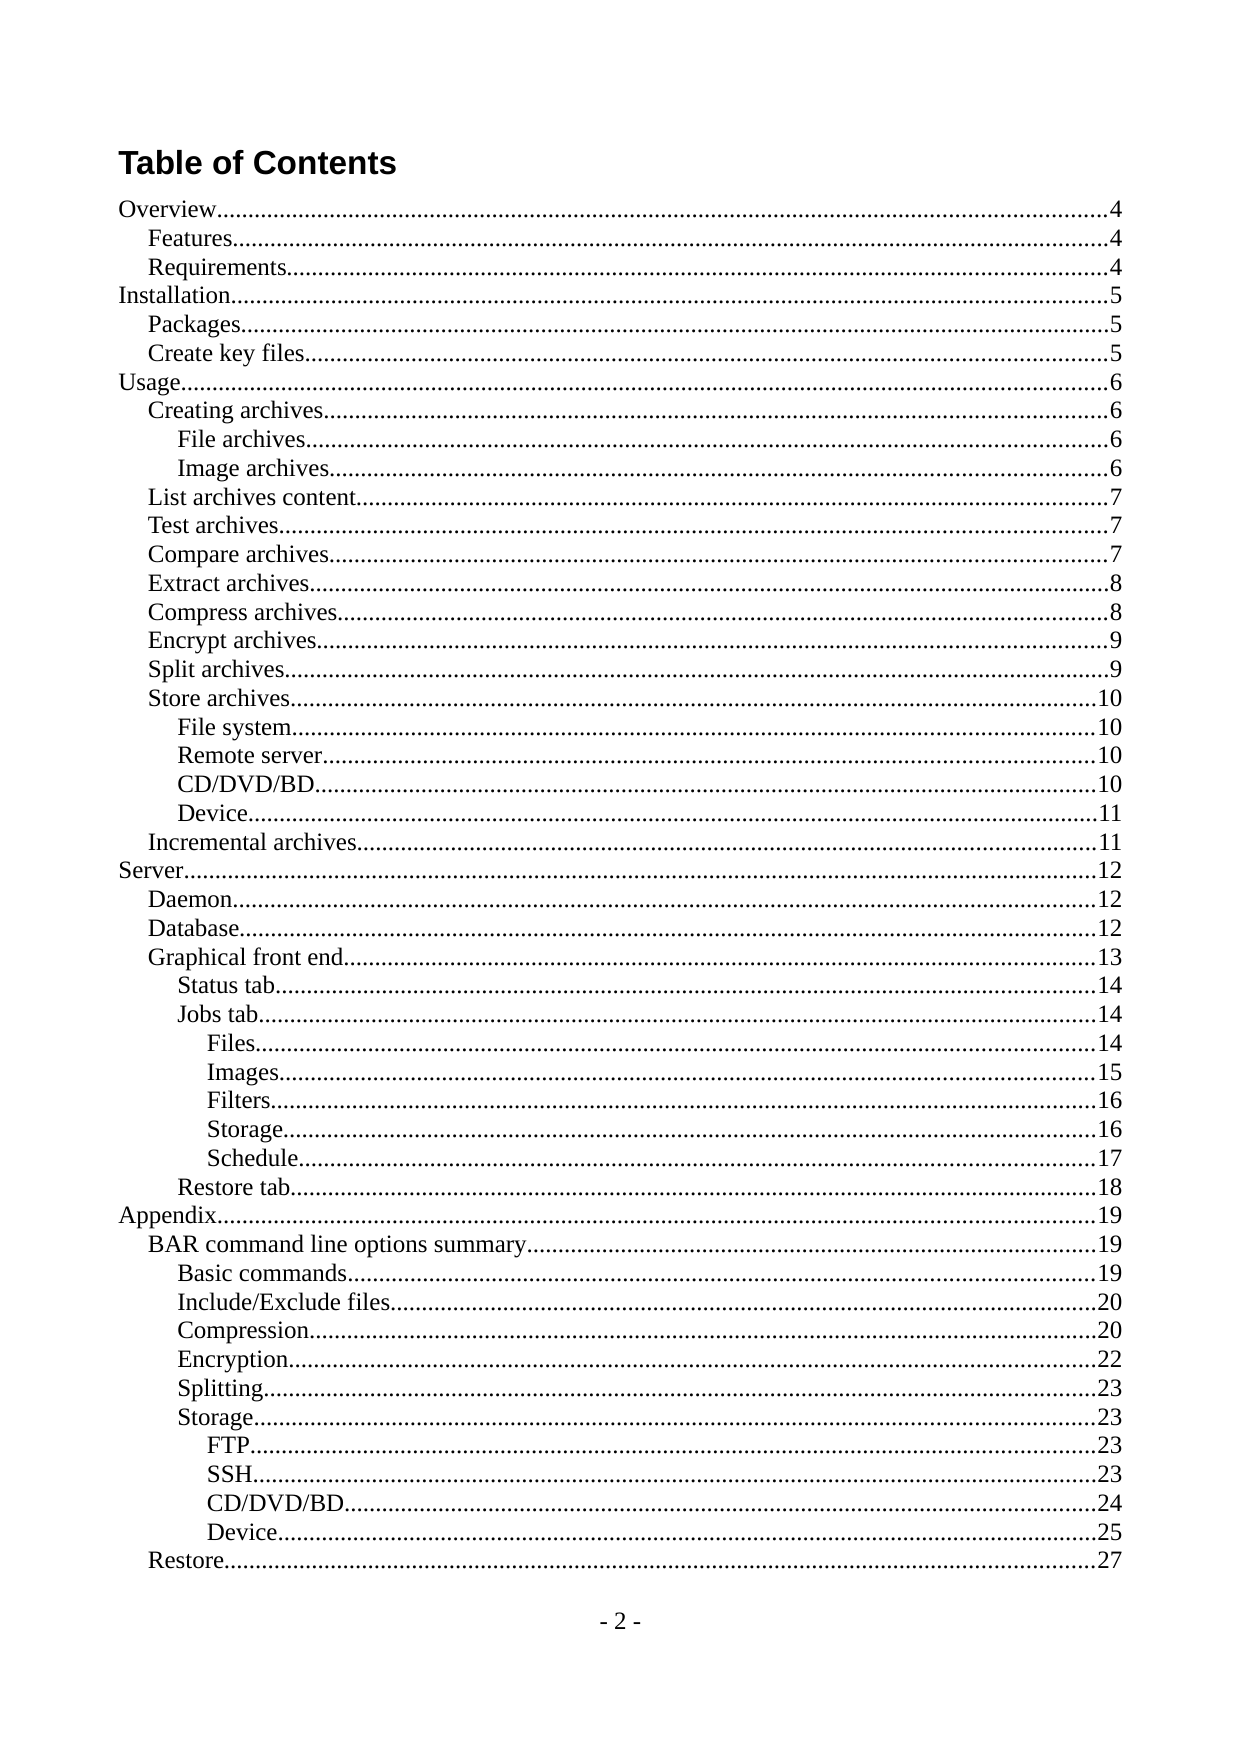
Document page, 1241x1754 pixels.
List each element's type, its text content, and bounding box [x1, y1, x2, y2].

text Restore 27 [148, 1545, 1122, 1574]
text Graphical front end 13 [148, 942, 1122, 970]
text Images 15 [207, 1057, 1122, 1085]
text Packages 5 [148, 309, 1122, 338]
text Encryption 22 [177, 1344, 1122, 1373]
text Creating archives 6 [148, 395, 1122, 424]
text BAR command line options summary 19 [148, 1229, 1122, 1258]
subtitle Table of Contents [118, 143, 1122, 182]
text List archives content 7 [148, 482, 1122, 510]
text Status tab 14 [177, 970, 1122, 999]
text Server 12 [118, 855, 1122, 884]
text Basic commands 19 [177, 1258, 1122, 1287]
text Image archives 6 [177, 453, 1122, 482]
text Remote server 10 [177, 740, 1122, 769]
text Filters 16 [207, 1085, 1122, 1114]
text Create key files 5 [148, 338, 1122, 367]
text Storage 16 [207, 1114, 1122, 1143]
text Encrypt archives 9 [148, 625, 1122, 654]
text Database 12 [148, 913, 1122, 942]
text Include/Exclude files 20 [177, 1287, 1122, 1315]
text Compression 20 [177, 1315, 1122, 1344]
text Device 11 [177, 798, 1122, 827]
text SSH 23 [207, 1459, 1122, 1488]
text FTP 23 [207, 1430, 1122, 1459]
text File archives 6 [177, 424, 1122, 453]
text Daemon 12 [148, 884, 1122, 913]
text Device 25 [207, 1517, 1122, 1545]
text Overview 4 [118, 194, 1122, 223]
text Features 4 [148, 223, 1122, 252]
text Files 14 [207, 1028, 1122, 1057]
text Compress archives 8 [148, 597, 1122, 625]
text Appendix 19 [118, 1200, 1122, 1229]
text Compare archives 7 [148, 539, 1122, 568]
text Schedule 17 [207, 1143, 1122, 1172]
text Split archives 9 [148, 654, 1122, 683]
text File system 10 [177, 712, 1122, 740]
text Test archives 7 [148, 510, 1122, 539]
text Restore tab 18 [177, 1172, 1122, 1200]
text Incremental archives 11 [148, 827, 1122, 855]
text Storage 23 [177, 1402, 1122, 1430]
text CD/DVD/BD 24 [207, 1488, 1122, 1517]
text CD/DVD/BD 10 [177, 769, 1122, 798]
text Requirements 4 [148, 252, 1122, 280]
text Store archives 10 [148, 683, 1122, 712]
text Splitting 23 [177, 1373, 1122, 1402]
text Jobs tab 14 [177, 999, 1122, 1028]
text Installation 5 [118, 280, 1122, 309]
text Usage 6 [118, 367, 1122, 395]
text Extract archives 8 [148, 568, 1122, 597]
